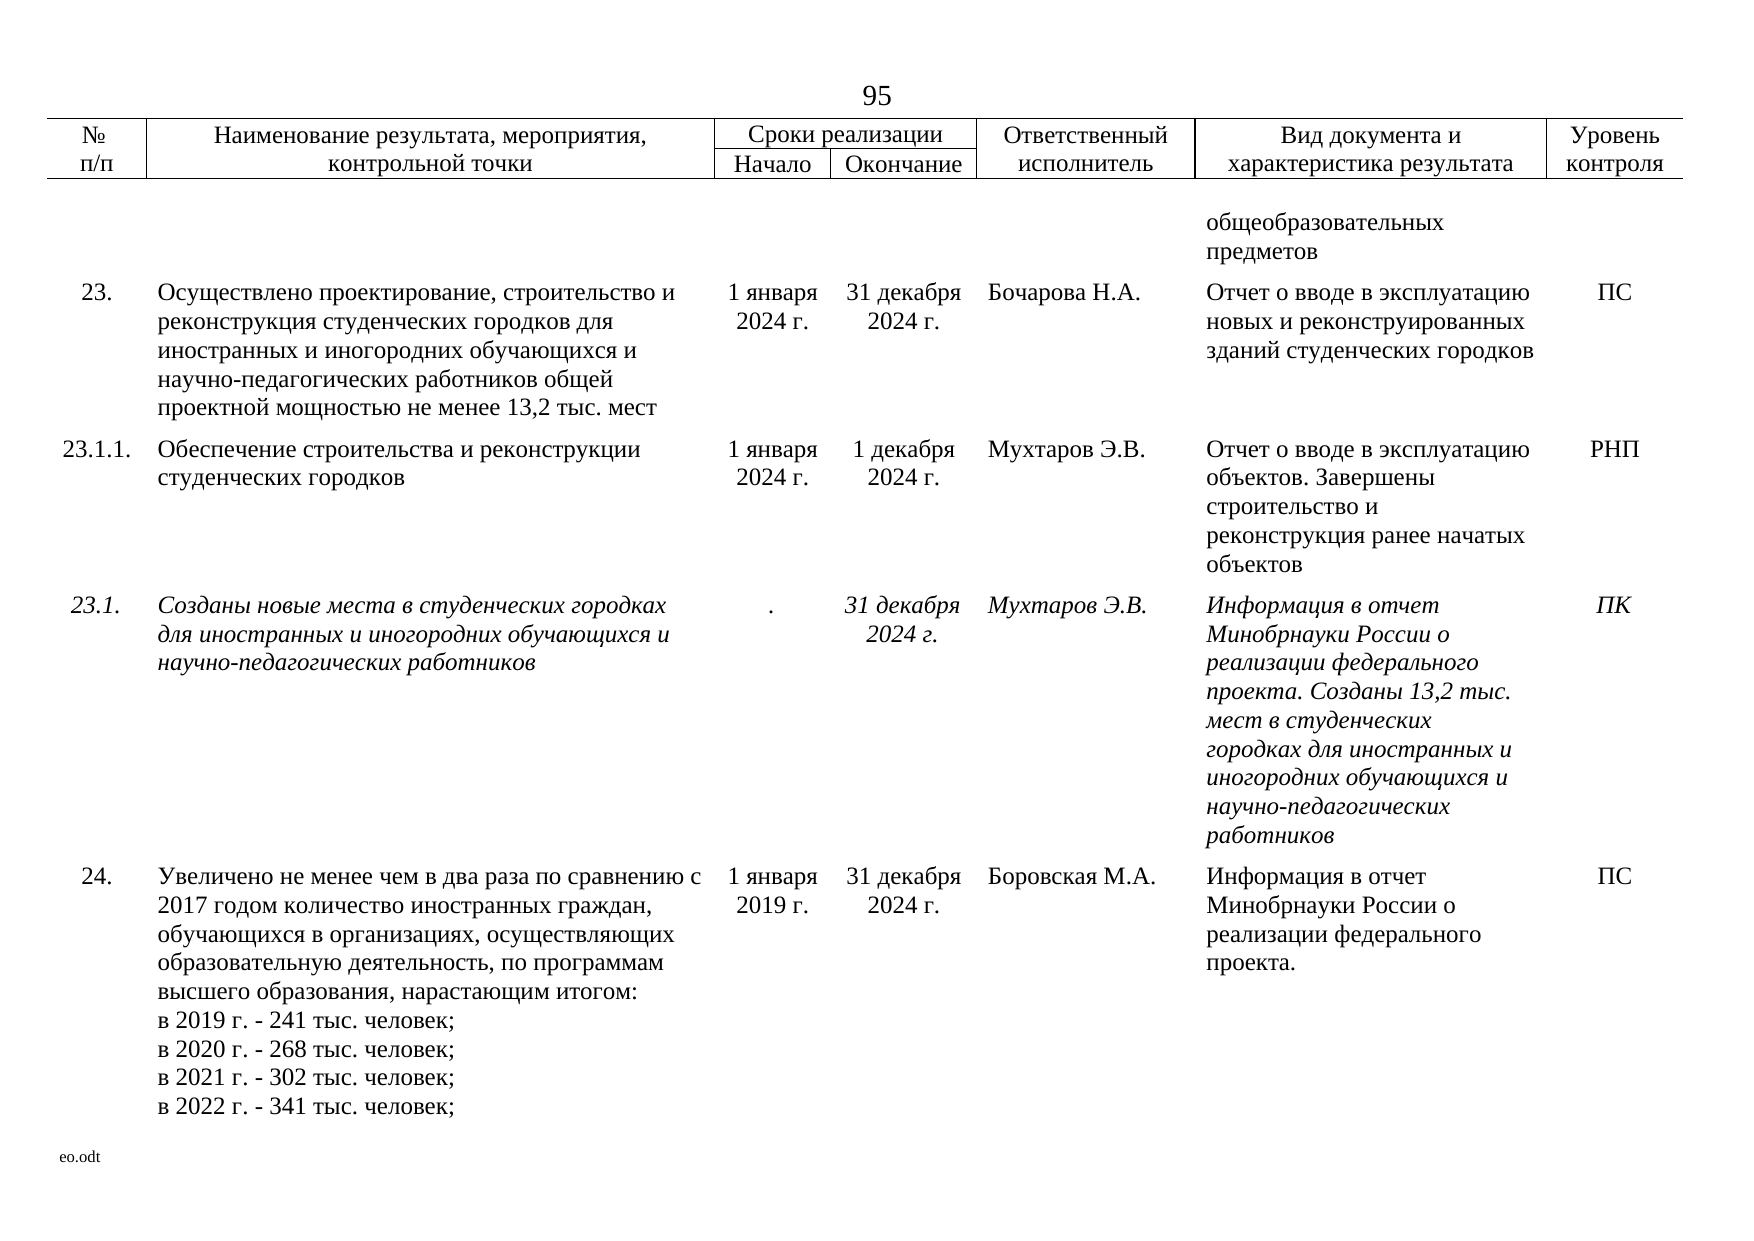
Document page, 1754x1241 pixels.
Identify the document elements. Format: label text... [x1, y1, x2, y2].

table_cell [1546, 208, 1683, 277]
table_cell [831, 208, 976, 277]
table_cell [47, 208, 146, 277]
table_cell Бочарова Н.А. [976, 278, 1195, 434]
table_cell [976, 208, 1195, 277]
table_cell 24. [47, 861, 146, 1120]
table_cell 1 января 2024 г. [714, 434, 831, 590]
table_cell ПК [1546, 590, 1683, 861]
table_cell 31 декабря 2024 г. [831, 590, 976, 861]
table_cell 1 декабря 2024 г. [831, 434, 976, 590]
table_cell [714, 208, 831, 277]
table_cell Информация в отчет Минобрнауки России о реализации федерального проекта. [1195, 861, 1546, 1120]
table_cell ПС [1546, 861, 1683, 1120]
table_cell общеобразовательных предметов [1195, 208, 1546, 277]
table_cell Мухтаров Э.В. [976, 434, 1195, 590]
table_header Вид документа и характеристика результата [1196, 119, 1546, 178]
table_cell Боровская М.А. [976, 861, 1195, 1120]
table_cell Отчет о вводе в эксплуатацию новых и реконструированных зданий студенческих городков [1195, 278, 1546, 434]
table_cell [1546, 179, 1683, 207]
table_cell ПС [1546, 278, 1683, 434]
table_cell [714, 179, 831, 207]
table_cell Начало [715, 149, 830, 178]
table_cell [146, 208, 714, 277]
table_header Наименование результата, мероприятия, контрольной точки [147, 119, 714, 178]
table_cell 31 декабря 2024 г. [831, 861, 976, 1120]
table_header № п/п [47, 119, 146, 178]
table_cell Увеличено не менее чем в два раза по сравнению с 2017 годом количество иностранных граждан, обучающихся в организациях, осуществляющих образовательную деятельность, по программам высшего образования, нарастающим итогом: в 2019 г. - 241 тыс. человек; в 2020 г. - 268 тыс. человек; в 2021 г. - 302 тыс. человек; в 2022 г. - 341 тыс. человек; [146, 861, 714, 1120]
table_cell 23.1. [47, 590, 146, 861]
table_cell [146, 179, 714, 207]
table_cell 23. [47, 278, 146, 434]
table_cell Отчет о вводе в эксплуатацию объектов. Завершены строительство и реконструкция ранее начатых объектов [1195, 434, 1546, 590]
table_cell РНП [1546, 434, 1683, 590]
table_cell 1 января 2019 г. [714, 861, 831, 1120]
table_cell [976, 179, 1195, 207]
table_header Уровень контроля [1547, 119, 1683, 178]
table_cell 23.1.1. [47, 434, 146, 590]
table_cell [47, 179, 146, 207]
table_cell Мухтаров Э.В. [976, 590, 1195, 861]
table_cell [1195, 179, 1546, 207]
table_cell . [714, 590, 831, 861]
table_cell Осуществлено проектирование, строительство и реконструкция студенческих городков для иностранных и иногородних обучающихся и научно-педагогических работников общей проектной мощностью не менее 13,2 тыс. мест [146, 278, 714, 434]
table_cell Окончание [831, 149, 976, 178]
table_cell Обеспечение строительства и реконструкции студенческих городков [146, 434, 714, 590]
table_cell [831, 179, 976, 207]
table_header Ответственный исполнитель [977, 119, 1194, 178]
table_cell 1 января 2024 г. [714, 278, 831, 434]
table_cell 31 декабря 2024 г. [831, 278, 976, 434]
table_header Сроки реализации [715, 119, 976, 148]
table_cell Информация в отчет Минобрнауки России о реализации федерального проекта. Созданы 13,2 тыс. мест в студенческих городках для иностранных и иногородних обучающихся и научно-педагогических работников [1195, 590, 1546, 861]
table_cell Созданы новые места в студенческих городках для иностранных и иногородних обучающихся и научно-педагогических работников [146, 590, 714, 861]
